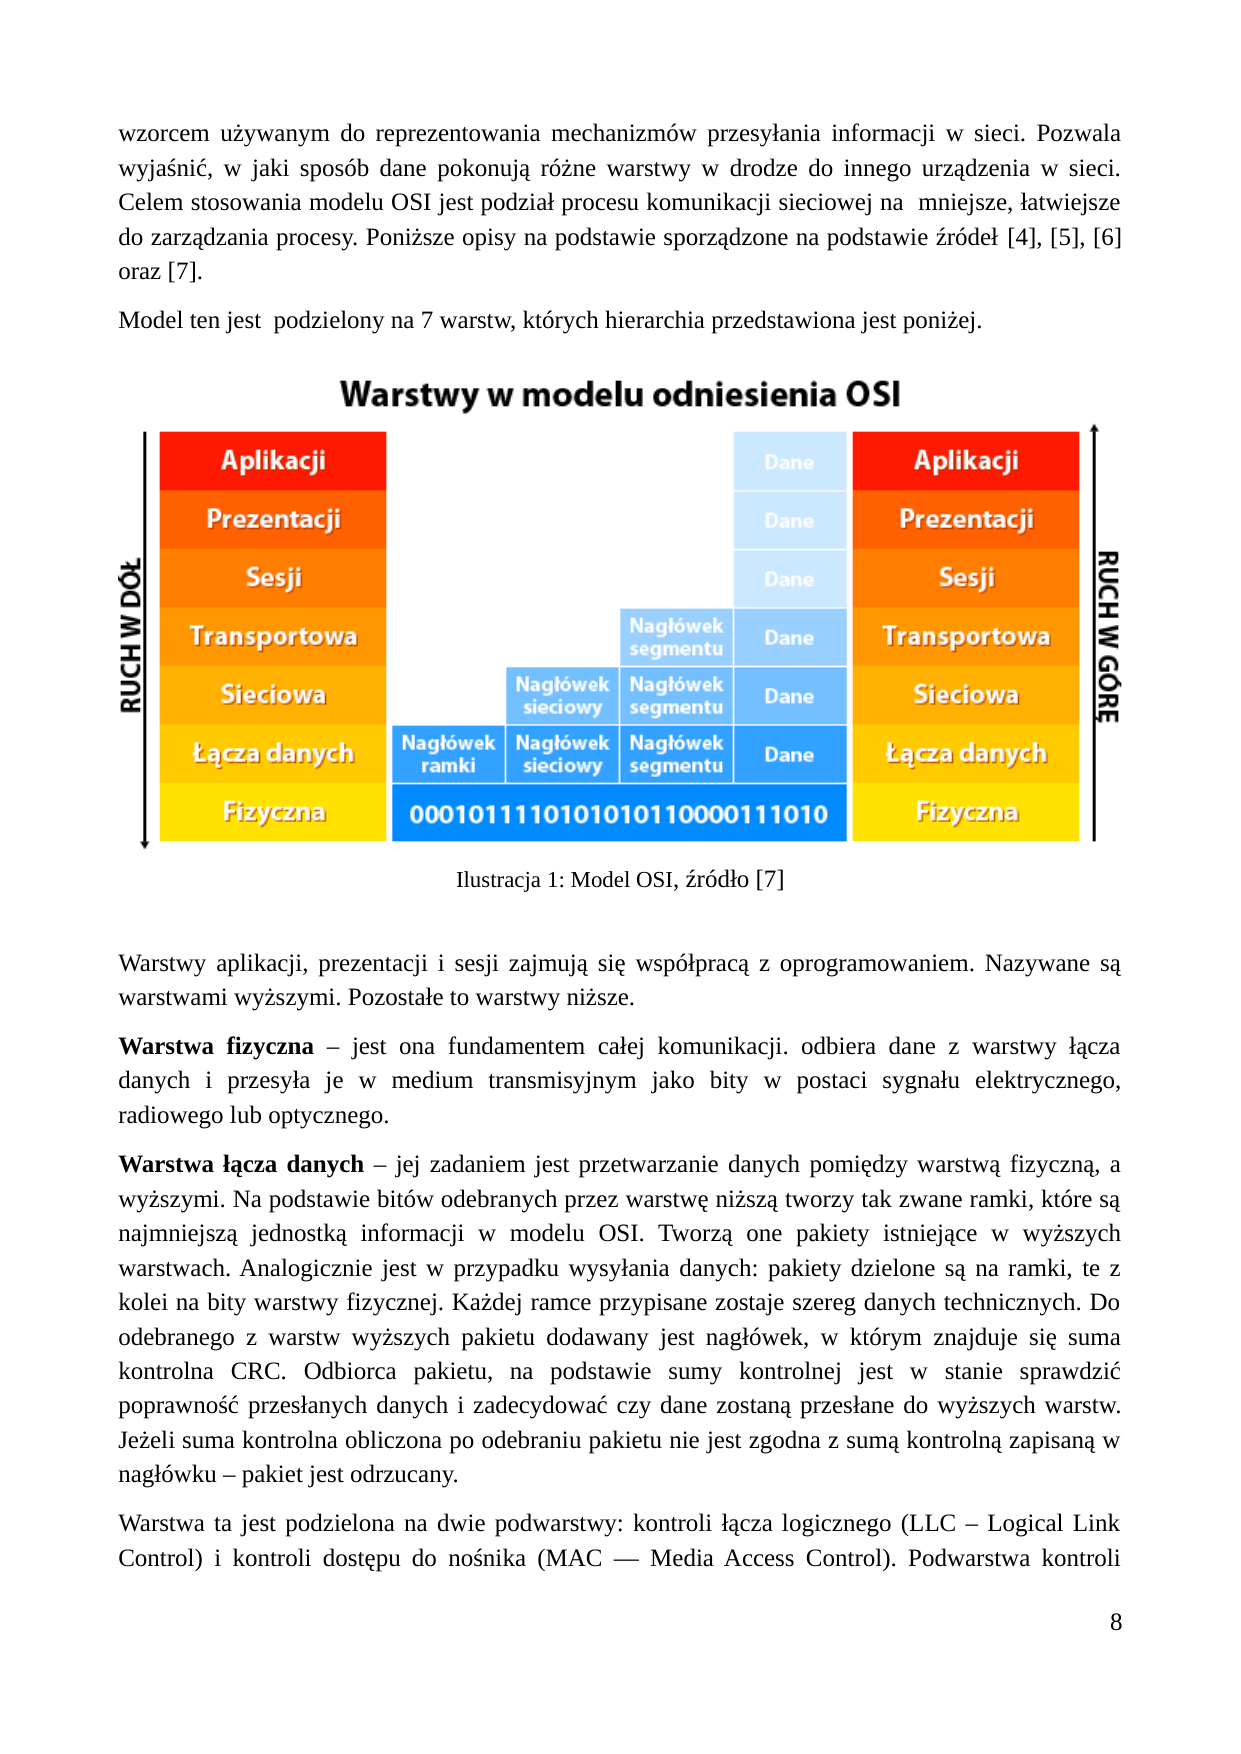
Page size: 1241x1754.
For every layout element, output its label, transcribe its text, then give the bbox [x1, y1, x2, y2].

text wzorcem używanym do reprezentowania mechanizmów przesyłania informacji w sieci. Pozwala wyjaśnić, w jaki sposób dane pokonują różne warstwy w drodze do innego urządzenia w sieci. Celem stosowania modelu OSI jest podział procesu komunikacji sieciowej na mniejsze, łatwiejsze do zarządzania procesy. Poniższe opisy na podstawie sporządzone na podstawie źródeł [4], [5], [6] oraz [7]. [118, 118, 1122, 285]
text Warstwa łącza danych – jej zadaniem jest przetwarzanie danych pomiędzy warstwą fizyczną, a wyższymi. Na podstawie bitów odebranych przez warstwę niższą tworzy tak zwane ramki, które są najmniejszą jednostką informacji w modelu OSI. Tworzą one pakiety istniejące w wyższych warstwach. Analogicznie jest w przypadku wysyłania danych: pakiety dzielone są na ramki, te z kolei na bity warstwy fizycznej. Każdej ramce przypisane zostaje szereg danych technicznych. Do odebranego z warstw wyższych pakietu dodawany jest nagłówek, w którym znajduje się suma kontrolna CRC. Odbiorca pakietu, na podstawie sumy kontrolnej jest w stanie sprawdzić poprawność przesłanych danych i zadecydować czy dane zostaną przesłane do wyższych warstw. Jeżeli suma kontrolna obliczona po odebraniu pakietu nie jest zgodna z sumą kontrolną zapisaną w nagłówku – pakiet jest odrzucany. [118, 1149, 1122, 1488]
text Warstwa ta jest podzielona na dwie podwarstwy: kontroli łącza logicznego (LLC – Logical Link Control) i kontroli dostępu do nośnika (MAC — Media Access Control). Podwarstwa kontroli [118, 1508, 1122, 1572]
text Model ten jest podzielony na 7 warstw, których hierarchia przedstawiona jest poniżej. [118, 305, 1122, 334]
text Warstwa fizyczna – jest ona fundamentem całej komunikacji. odbiera dane z warstwy łącza danych i przesyła je w medium transmisyjnym jako bity w postaci sygnału elektrycznego, radiowego lub optycznego. [118, 1031, 1122, 1129]
text Ilustracja 1: Model OSI, źródło [7] [118, 864, 1122, 893]
text Warstwy aplikacji, prezentacji i sesji zajmują się współpracą z oprogramowaniem. Nazywane są warstwami wyższymi. Pozostałe to warstwy niższe. [118, 948, 1122, 1011]
picture [118, 366, 1123, 864]
